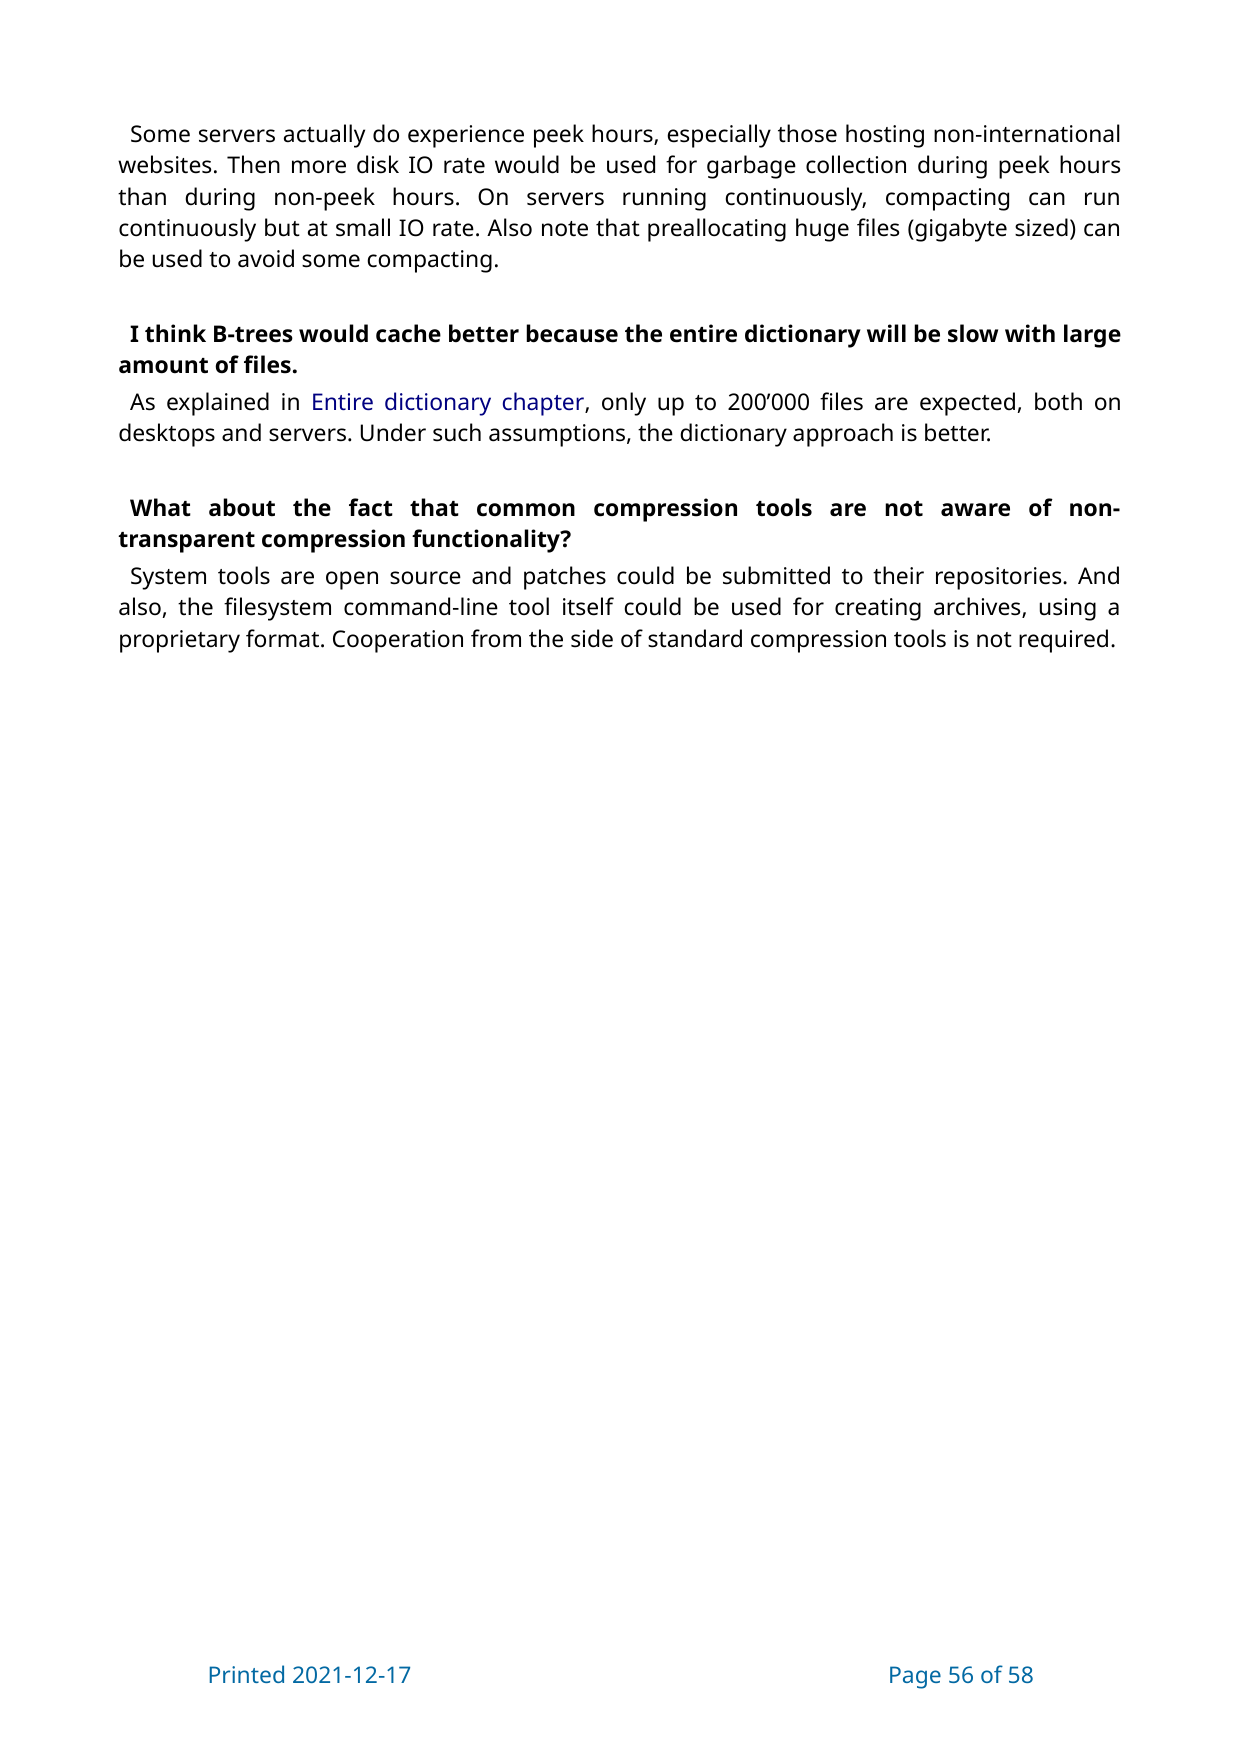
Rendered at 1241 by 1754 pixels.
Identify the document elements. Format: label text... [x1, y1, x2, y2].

text What about the fact that common compression tools are not aware of non-transparent compression functionality? [118, 492, 1122, 554]
text System tools are open source and patches could be submitted to their repositories. And also, the filesystem command-line tool itself could be used for creating archives, using a proprietary format. Cooperation from the side of standard compression tools is not required. [118, 560, 1122, 654]
text As explained in Entire dictionary chapter, only up to 200’000 files are expected, both on desktops and servers. Under such assumptions, the dictionary approach is better. [118, 386, 1122, 448]
text Some servers actually do experience peek hours, especially those hosting non-international websites. Then more disk IO rate would be used for garbage collection during peek hours than during non-peek hours. On servers running continuously, compacting can run continuously but at small IO rate. Also note that preallocating huge files (gigabyte sized) can be used to avoid some compacting. [118, 118, 1122, 274]
text I think B-trees would cache better because the entire dictionary will be slow with large amount of files. [118, 317, 1122, 380]
